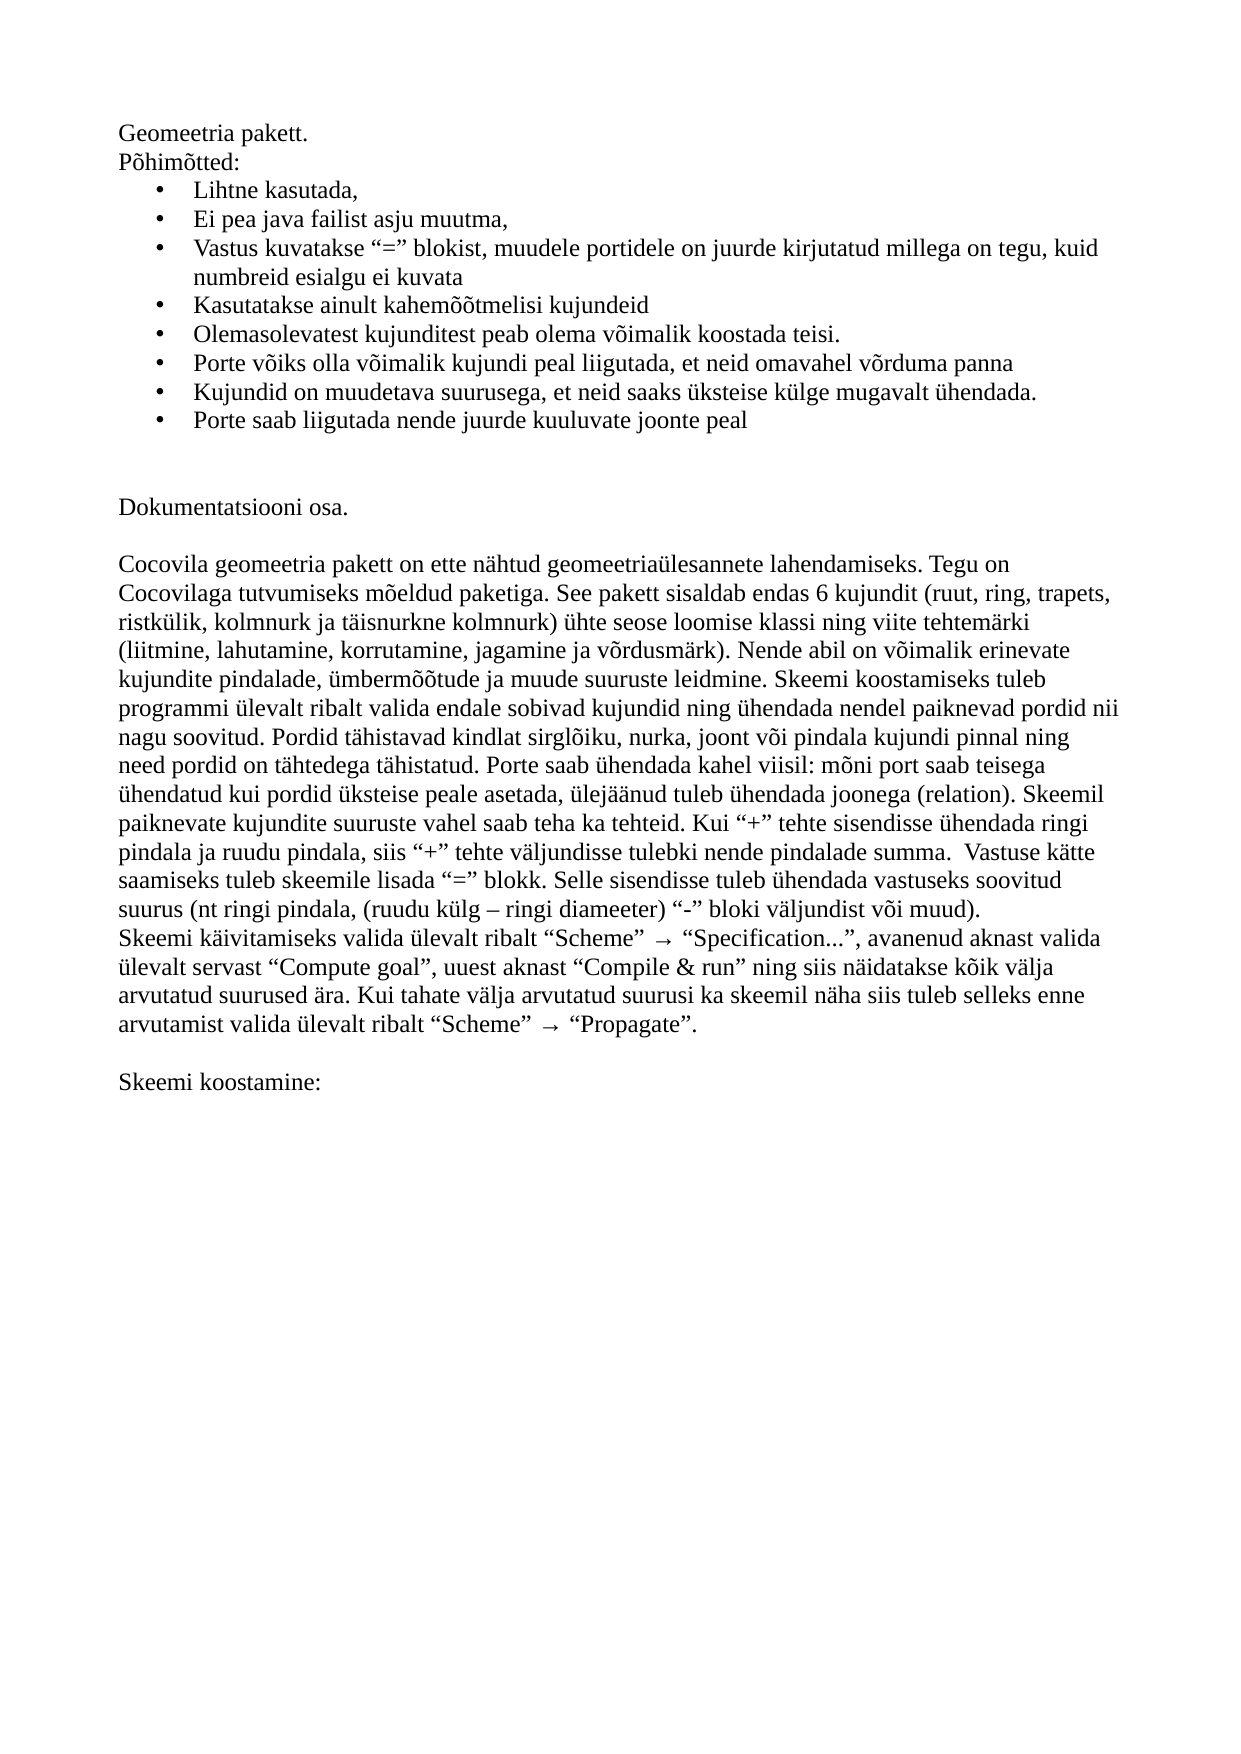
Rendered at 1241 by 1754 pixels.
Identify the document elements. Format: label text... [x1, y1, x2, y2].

text Geomeetria pakett. [118, 118, 1122, 147]
list Porte võiks olla võimalik kujundi peal liigutada, et neid omavahel võrduma panna [156, 348, 1122, 377]
list Ei pea java failist asju muutma, [156, 204, 1122, 233]
list Lihtne kasutada, [156, 176, 1122, 204]
list Porte saab liigutada nende juurde kuuluvate joonte peal [156, 406, 1122, 434]
text Põhimõtted: [118, 147, 1122, 176]
text Skeemi koostamine: [118, 1067, 1122, 1096]
text Cocovila geomeetria pakett on ette nähtud geomeetriaülesannete lahendamiseks. Tegu on Cocovilaga tutvumiseks mõeldud paketiga. See pakett sisaldab endas 6 kujundit (ruut, ring, trapets, ristkülik, kolmnurk ja täisnurkne kolmnurk) ühte seose loomise klassi ning viite tehtemärki (liitmine, lahutamine, korrutamine, jagamine ja võrdusmärk). Nende abil on võimalik erinevate kujundite pindalade, ümbermõõtude ja muude suuruste leidmine. Skeemi koostamiseks tuleb programmi ülevalt ribalt valida endale sobivad kujundid ning ühendada nendel paiknevad pordid nii nagu soovitud. Pordid tähistavad kindlat sirglõiku, nurka, joont või pindala kujundi pinnal ning need pordid on tähtedega tähistatud. Porte saab ühendada kahel viisil: mõni port saab teisega ühendatud kui pordid üksteise peale asetada, ülejäänud tuleb ühendada joonega (relation). Skeemil paiknevate kujundite suuruste vahel saab teha ka tehteid. Kui “+” tehte sisendisse ühendada ringi pindala ja ruudu pindala, siis “+” tehte väljundisse tulebki nende pindalade summa. Vastuse kätte saamiseks tuleb skeemile lisada “=” blokk. Selle sisendisse tuleb ühendada vastuseks soovitud suurus (nt ringi pindala, (ruudu külg – ringi diameeter) “-” bloki väljundist või muud). [118, 549, 1122, 923]
list Vastus kuvatakse “=” blokist, muudele portidele on juurde kirjutatud millega on tegu, kuid numbreid esialgu ei kuvata [156, 233, 1122, 291]
list Kasutatakse ainult kahemõõtmelisi kujundeid [156, 291, 1122, 319]
text Skeemi käivitamiseks valida ülevalt ribalt “Scheme” → “Specification...”, avanenud aknast valida ülevalt servast “Compute goal”, uuest aknast “Compile & run” ning siis näidatakse kõik välja arvutatud suurused ära. Kui tahate välja arvutatud suurusi ka skeemil näha siis tuleb selleks enne arvutamist valida ülevalt ribalt “Scheme” → “Propagate”. [118, 923, 1122, 1038]
list Olemasolevatest kujunditest peab olema võimalik koostada teisi. [156, 319, 1122, 348]
list Kujundid on muudetava suurusega, et neid saaks üksteise külge mugavalt ühendada. [156, 377, 1122, 406]
text Dokumentatsiooni osa. [118, 492, 1122, 521]
